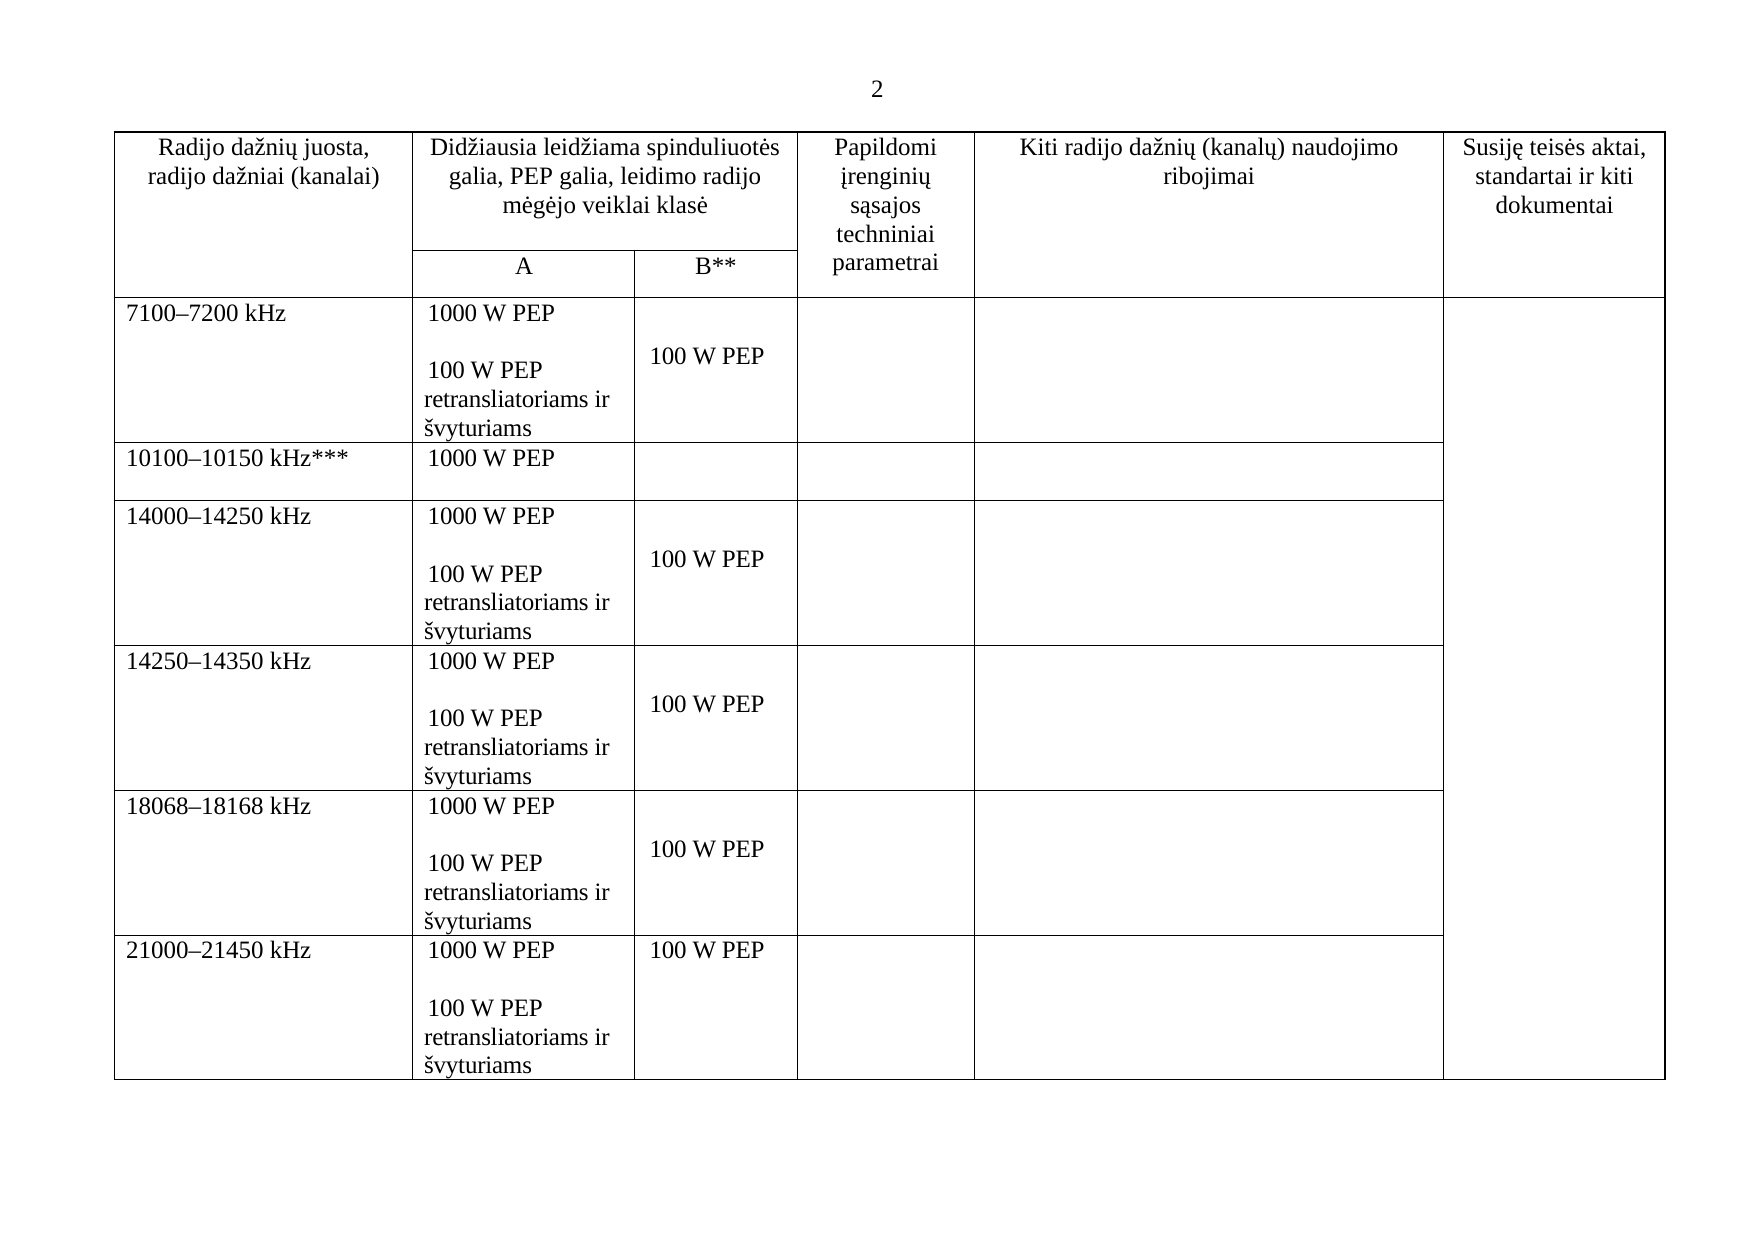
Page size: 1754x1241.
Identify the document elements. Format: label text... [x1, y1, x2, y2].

table_cell 10100–10150 kHz*** [115, 443, 412, 500]
table_cell 100 W PEP [635, 298, 797, 442]
table_header Didžiausia leidžiama spinduliuotės galia, PEP galia, leidimo radijo mėgėjo veiklai klasė [413, 133, 797, 250]
table_cell 14000–14250 kHz [115, 501, 412, 645]
table_cell [975, 936, 1443, 1079]
table_cell [635, 443, 797, 500]
table_cell 7100–7200 kHz [115, 298, 412, 442]
table_cell [975, 298, 1443, 442]
table_cell [798, 936, 974, 1079]
table_cell 1000 W PEP 100 W PEP retransliatoriams ir švyturiams [413, 646, 634, 790]
table_cell 1000 W PEP 100 W PEP retransliatoriams ir švyturiams [413, 501, 634, 645]
table_cell [798, 646, 974, 790]
table_cell 21000–21450 kHz [115, 936, 412, 1079]
table_cell [975, 501, 1443, 645]
table_cell [798, 443, 974, 500]
table_cell 1000 W PEP 100 W PEP retransliatoriams ir švyturiams [413, 298, 634, 442]
table_cell 100 W PEP [635, 501, 797, 645]
table_cell 100 W PEP [635, 936, 797, 1079]
table_cell 14250–14350 kHz [115, 646, 412, 790]
table_cell 100 W PEP [635, 646, 797, 790]
table_cell B** [635, 251, 797, 297]
table_header Papildomi įrenginių sąsajos techniniai parametrai [798, 133, 974, 297]
table_cell 1000 W PEP 100 W PEP retransliatoriams ir švyturiams [413, 791, 634, 934]
table_header Kiti radijo dažnių (kanalų) naudojimo ribojimai [975, 133, 1443, 297]
table_header Susiję teisės aktai, standartai ir kiti dokumentai [1444, 133, 1664, 297]
table_cell A [413, 251, 634, 297]
table_cell 1000 W PEP 100 W PEP retransliatoriams ir švyturiams [413, 936, 634, 1079]
table_header Radijo dažnių juosta, radijo dažniai (kanalai) [115, 133, 412, 297]
table_cell [975, 791, 1443, 934]
table_cell 100 W PEP [635, 791, 797, 934]
table_cell [975, 646, 1443, 790]
table_cell [798, 298, 974, 442]
table_cell 1000 W PEP [413, 443, 634, 500]
table_cell [798, 791, 974, 934]
table_cell [975, 443, 1443, 500]
table_cell 18068–18168 kHz [115, 791, 412, 934]
table_cell [1444, 298, 1664, 1079]
table_cell [798, 501, 974, 645]
